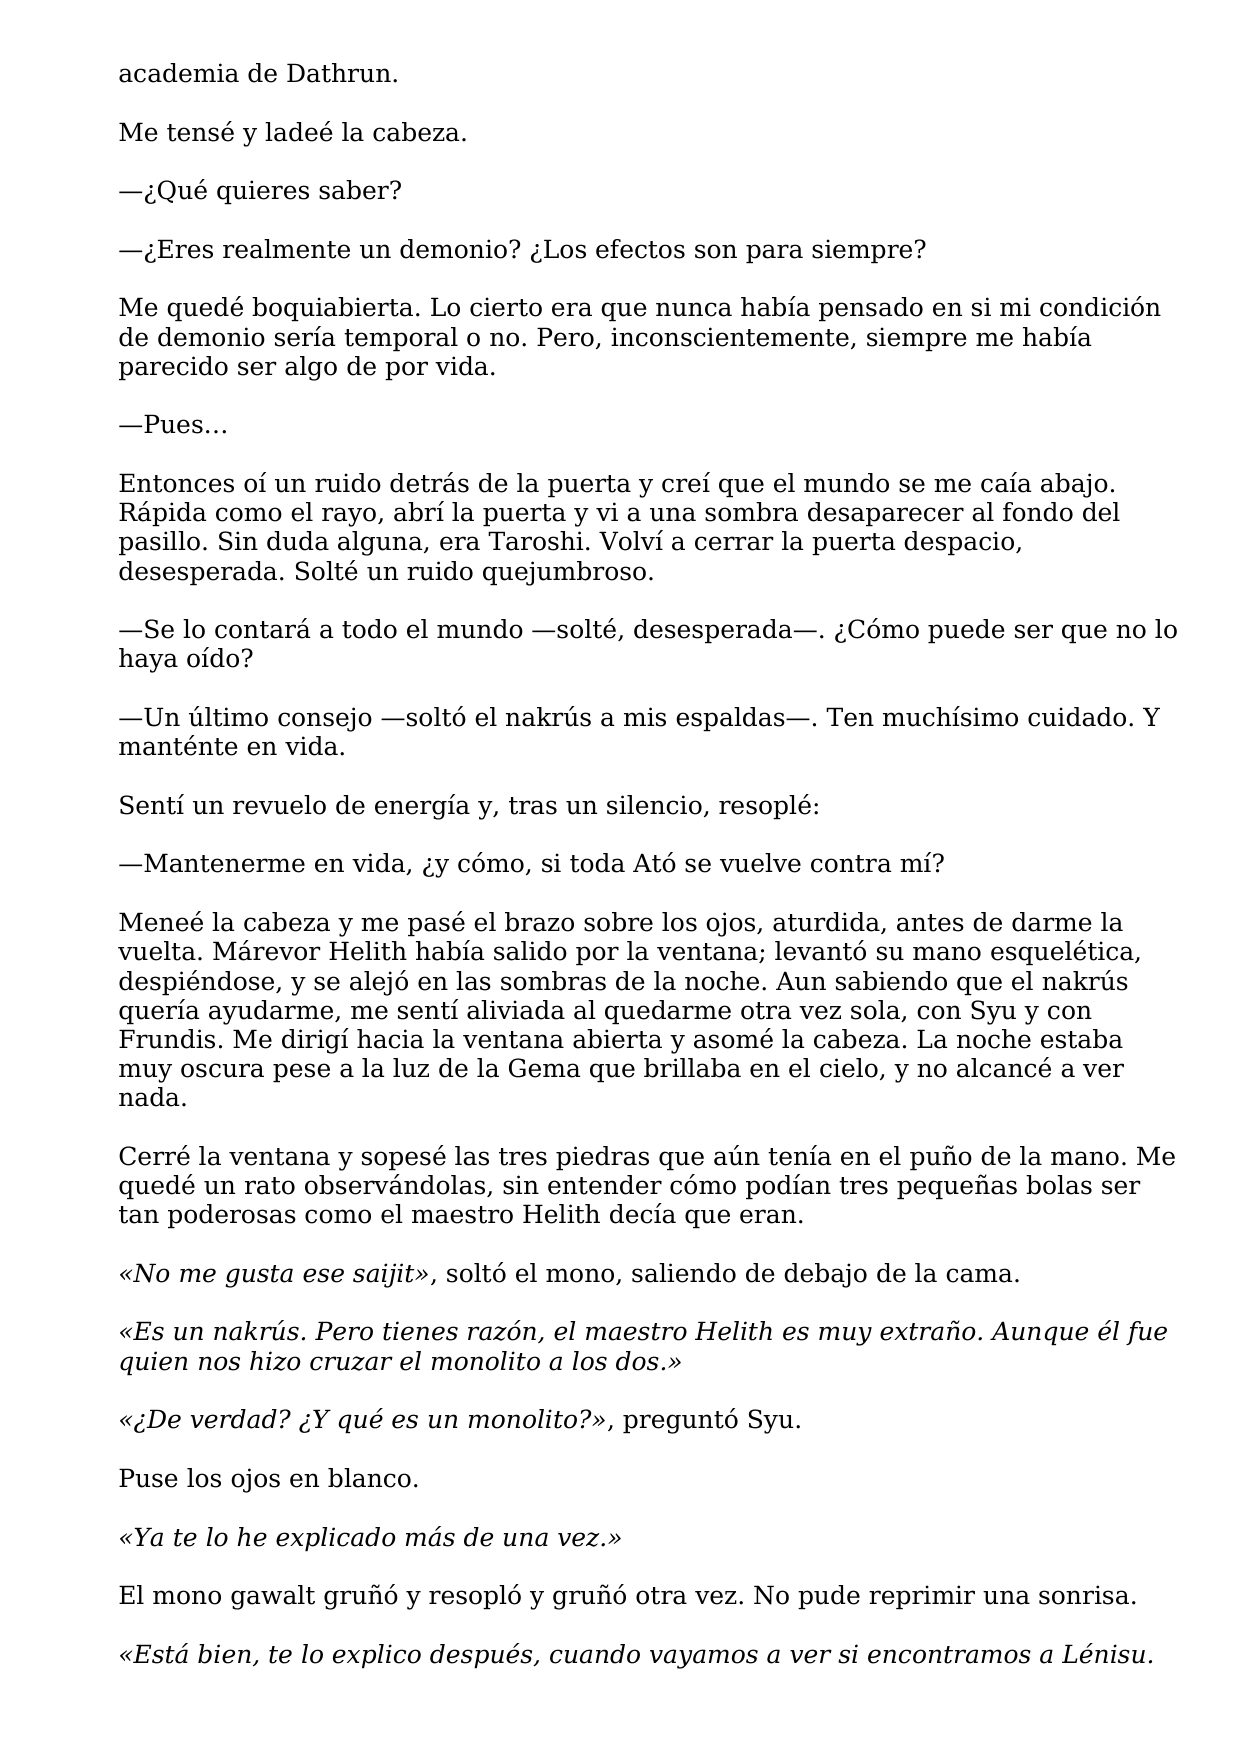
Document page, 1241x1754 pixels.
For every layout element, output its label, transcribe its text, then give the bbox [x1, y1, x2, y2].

text academia de Dathrun. [118, 59, 1181, 88]
text —¿Qué quieres saber? [118, 176, 1181, 206]
text «¿De verdad? ¿Y qué es un monolito?», preguntó Syu. [118, 1405, 1181, 1434]
text —Un último consejo —soltó el nakrús a mis espaldas—. Ten muchísimo cuidado. Y manténte en vida. [118, 703, 1181, 762]
text «Está bien, te lo explico después, cuando vayamos a ver si encontramos a Lénisu. [118, 1640, 1181, 1669]
text Meneé la cabeza y me pasé el brazo sobre los ojos, aturdida, antes de darme la vuelta. Márevor Helith había salido por la ventana; levantó su mano esquelética, despiéndose, y se alejó en las sombras de la noche. Aun sabiendo que el nakrús quería ayudarme, me sentí aliviada al quedarme otra vez sola, con Syu y con Frundis. Me dirigí hacia la ventana abierta y asomé la cabeza. La noche estaba muy oscura pese a la luz de la Gema que brillaba en el cielo, y no alcancé a ver nada. [118, 908, 1181, 1112]
text «Ya te lo he explicado más de una vez.» [118, 1523, 1181, 1552]
text «No me gusta ese saijit», soltó el mono, saliendo de debajo de la cama. [118, 1259, 1181, 1288]
text —Mantenerme en vida, ¿y cómo, si toda Ató se vuelve contra mí? [118, 850, 1181, 879]
text Me quedé boquiabierta. Lo cierto era que nunca había pensado en si mi condición de demonio sería temporal o no. Pero, inconscientemente, siempre me había parecido ser algo de por vida. [118, 294, 1181, 381]
text Me tensé y ladeé la cabeza. [118, 118, 1181, 147]
text —Se lo contará a todo el mundo —solté, desesperada—. ¿Cómo puede ser que no lo haya oído? [118, 615, 1181, 674]
text Puse los ojos en blanco. [118, 1464, 1181, 1493]
text El mono gawalt gruñó y resopló y gruñó otra vez. No pude reprimir una sonrisa. [118, 1581, 1181, 1611]
text «Es un nakrús. Pero tienes razón, el maestro Helith es muy extraño. Aunque él fue quien nos hizo cruzar el monolito a los dos.» [118, 1318, 1181, 1376]
text Entonces oí un ruido detrás de la puerta y creí que el mundo se me caía abajo. Rápida como el rayo, abrí la puerta y vi a una sombra desaparecer al fondo del pasillo. Sin duda alguna, era Taroshi. Volví a cerrar la puerta despacio, desesperada. Solté un ruido quejumbroso. [118, 469, 1181, 586]
text Cerré la ventana y sopesé las tres piedras que aún tenía en el puño de la mano. Me quedé un rato observándolas, sin entender cómo podían tres pequeñas bolas ser tan poderosas como el maestro Helith decía que eran. [118, 1142, 1181, 1229]
text —Pues… [118, 411, 1181, 440]
text Sentí un revuelo de energía y, tras un silencio, resoplé: [118, 791, 1181, 820]
text —¿Eres realmente un demonio? ¿Los efectos son para siempre? [118, 235, 1181, 264]
